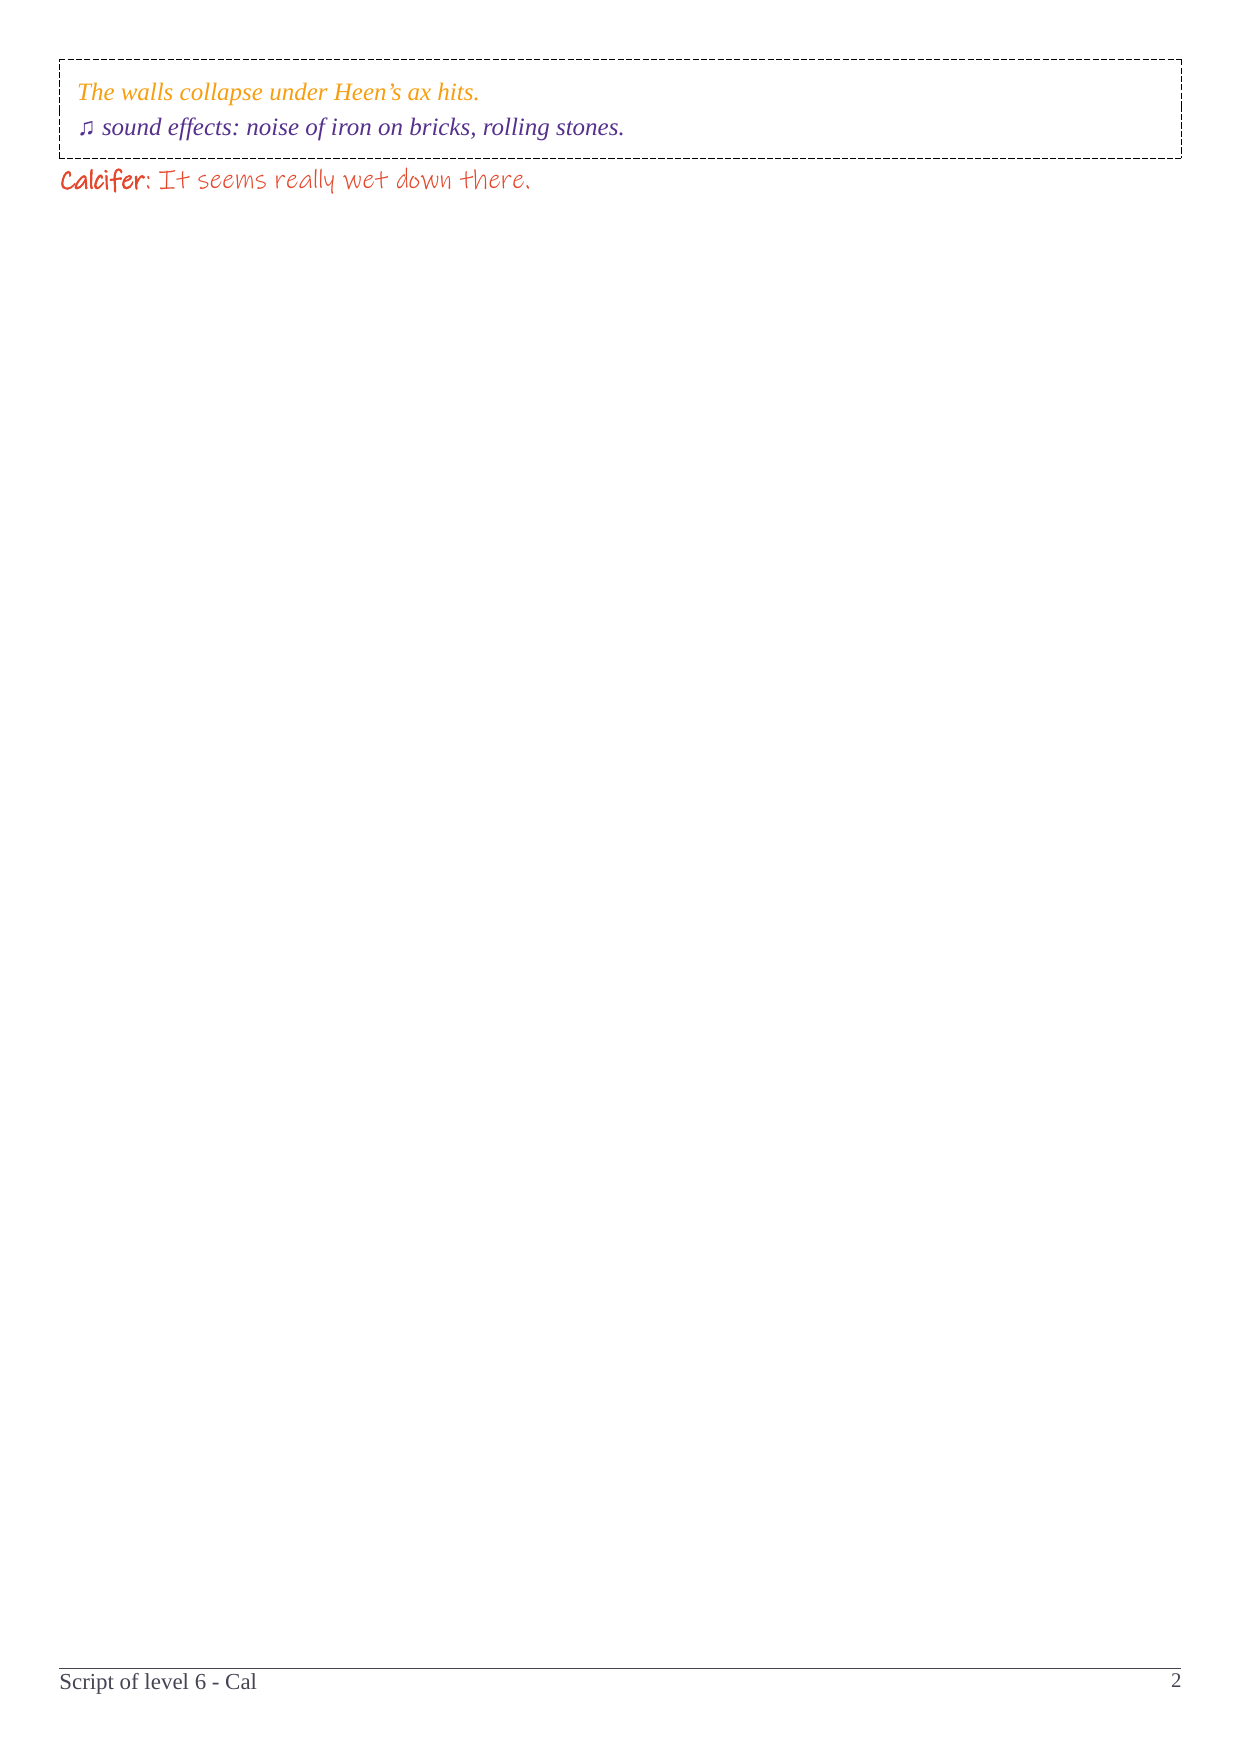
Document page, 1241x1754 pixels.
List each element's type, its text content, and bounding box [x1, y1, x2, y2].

text The walls collapse under Heen’s ax hits. [59, 59, 1181, 94]
text Calcifer: It seems really wet down there. [59, 164, 1181, 198]
text ♫ sound effects: noise of iron on bricks, rolling stones. [59, 94, 1181, 158]
